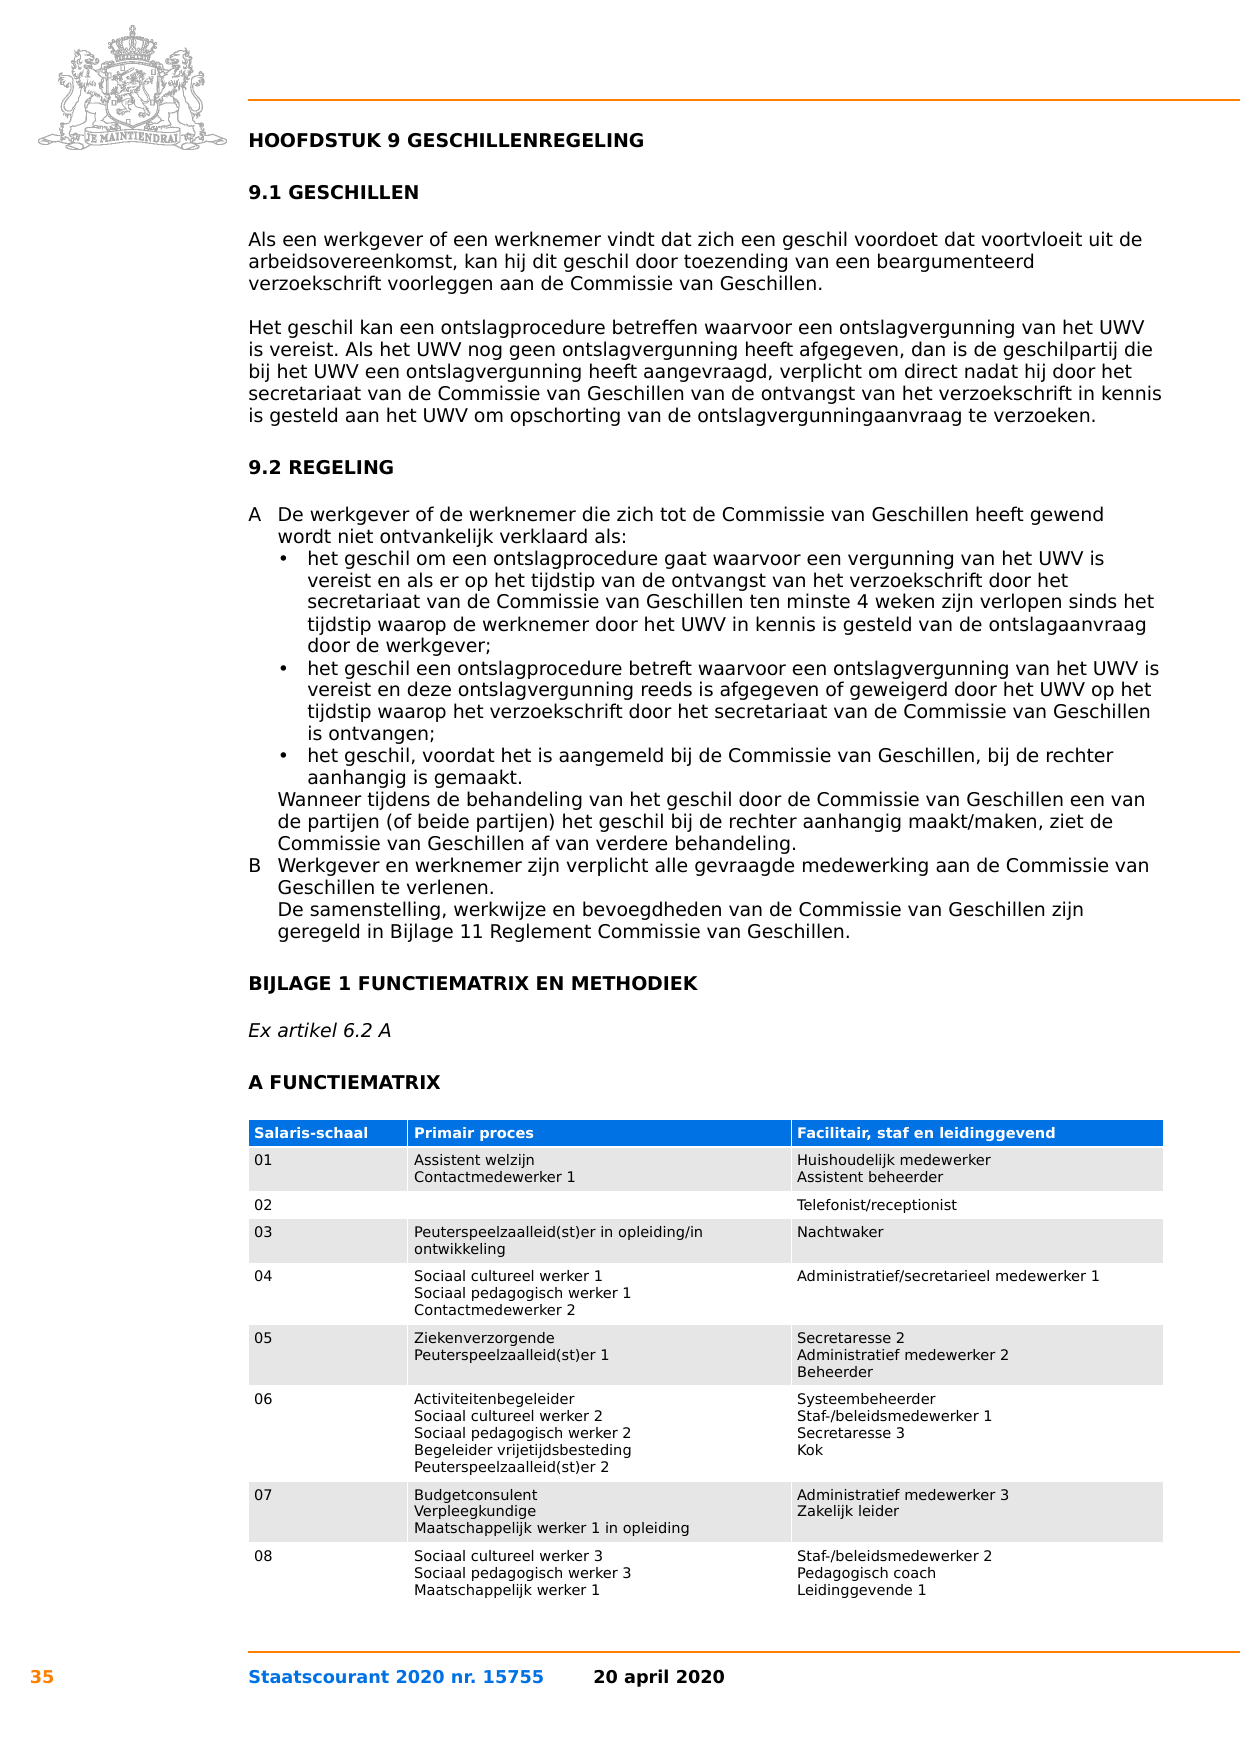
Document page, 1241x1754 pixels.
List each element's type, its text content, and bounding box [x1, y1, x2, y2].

table_cell 08 [249, 1543, 407, 1603]
table_cell Systeembeheerder Staf-/beleidsmedewerker 1 Secretaresse 3 Kok [792, 1386, 1163, 1481]
table_cell 06 [249, 1386, 407, 1481]
table_cell Nachtwaker [792, 1219, 1163, 1263]
text A De werkgever of de werknemer die zich tot de Commissie van Geschillen heeft gewend wordt niet ontvankelijk verklaard als: [248, 503, 1163, 547]
table_header Primair proces [408, 1120, 791, 1146]
subtitle HOOFDSTUK 9 GESCHILLENREGELING [248, 130, 1163, 152]
table_cell [408, 1192, 791, 1218]
table_cell 01 [249, 1148, 407, 1191]
text Ex artikel 6.2 A [248, 1020, 1163, 1042]
table_cell 04 [249, 1264, 407, 1324]
table_cell Staf-/beleidsmedewerker 2 Pedagogisch coach Leidinggevende 1 [792, 1543, 1163, 1603]
subtitle A FUNCTIEMATRIX [248, 1072, 1163, 1094]
table_cell Sociaal cultureel werker 1 Sociaal pedagogisch werker 1 Contactmedewerker 2 [408, 1264, 791, 1324]
table_cell Administratief/secretarieel medewerker 1 [792, 1264, 1163, 1324]
text De samenstelling, werkwijze en bevoegdheden van de Commissie van Geschillen zijn geregeld in Bijlage 11 Reglement Commissie van Geschillen. [277, 899, 1163, 943]
text • het geschil om een ontslagprocedure gaat waarvoor een vergunning van het UWV is vereist en als er op het tijdstip van de ontvangst van het verzoekschrift door het secretariaat van de Commissie van Geschillen ten minste 4 weken zijn verlopen sinds het tijdstip waarop de werknemer door het UWV in kennis is gesteld van de ontslagaanvraag door de werkgever; [278, 547, 1163, 657]
table_cell Administratief medewerker 3 Zakelijk leider [792, 1482, 1163, 1542]
text • het geschil een ontslagprocedure betreft waarvoor een ontslagvergunning van het UWV is vereist en deze ontslagvergunning reeds is afgegeven of geweigerd door het UWV op het tijdstip waarop het verzoekschrift door het secretariaat van de Commissie van Geschillen is ontvangen; [278, 657, 1163, 745]
table_cell Peuterspeelzaalleid(st)er in opleiding/in ontwikkeling [408, 1219, 791, 1263]
table_cell 05 [249, 1325, 407, 1385]
text B Werkgever en werknemer zijn verplicht alle gevraagde medewerking aan de Commissie van Geschillen te verlenen. [248, 855, 1163, 899]
table_header Salaris-schaal [249, 1120, 407, 1146]
text Als een werkgever of een werknemer vindt dat zich een geschil voordoet dat voortvloeit uit de arbeidsovereenkomst, kan hij dit geschil door toezending van een beargumenteerd verzoekschrift voorleggen aan de Commissie van Geschillen. [248, 229, 1163, 295]
table_cell Huishoudelijk medewerker Assistent beheerder [792, 1148, 1163, 1191]
table_cell Assistent welzijn Contactmedewerker 1 [408, 1148, 791, 1191]
table_cell 03 [249, 1219, 407, 1263]
table_header Facilitair, staf en leidinggevend [792, 1120, 1163, 1146]
table_cell Telefonist/receptionist [792, 1192, 1163, 1218]
table_cell 07 [249, 1482, 407, 1542]
table_cell Sociaal cultureel werker 3 Sociaal pedagogisch werker 3 Maatschappelijk werker 1 [408, 1543, 791, 1603]
text Het geschil kan een ontslagprocedure betreffen waarvoor een ontslagvergunning van het UWV is vereist. Als het UWV nog geen ontslagvergunning heeft afgegeven, dan is de geschilpartij die bij het UWV een ontslagvergunning heeft aangevraagd, verplicht om direct nadat hij door het secretariaat van de Commissie van Geschillen van de ontvangst van het verzoekschrift in kennis is gesteld aan het UWV om opschorting van de ontslagvergunningaanvraag te verzoeken. [248, 317, 1163, 427]
text Wanneer tijdens de behandeling van het geschil door de Commissie van Geschillen een van de partijen (of beide partijen) het geschil bij de rechter aanhangig maakt/maken, ziet de Commissie van Geschillen af van verdere behandeling. [277, 789, 1163, 855]
subtitle 9.1 GESCHILLEN [248, 182, 1163, 204]
text • het geschil, voordat het is aangemeld bij de Commissie van Geschillen, bij de rechter aanhangig is gemaakt. [278, 745, 1163, 789]
table_cell Ziekenverzorgende Peuterspeelzaalleid(st)er 1 [408, 1325, 791, 1385]
table_cell Budgetconsulent Verpleegkundige Maatschappelijk werker 1 in opleiding [408, 1482, 791, 1542]
subtitle 9.2 REGELING [248, 457, 1163, 478]
table_cell 02 [249, 1192, 407, 1218]
subtitle BIJLAGE 1 FUNCTIEMATRIX EN METHODIEK [248, 973, 1163, 995]
table_cell Secretaresse 2 Administratief medewerker 2 Beheerder [792, 1325, 1163, 1385]
picture [38, 25, 227, 150]
table_cell Activiteitenbegeleider Sociaal cultureel werker 2 Sociaal pedagogisch werker 2 Begeleider vrijetijdsbesteding Peuterspeelzaalleid(st)er 2 [408, 1386, 791, 1481]
